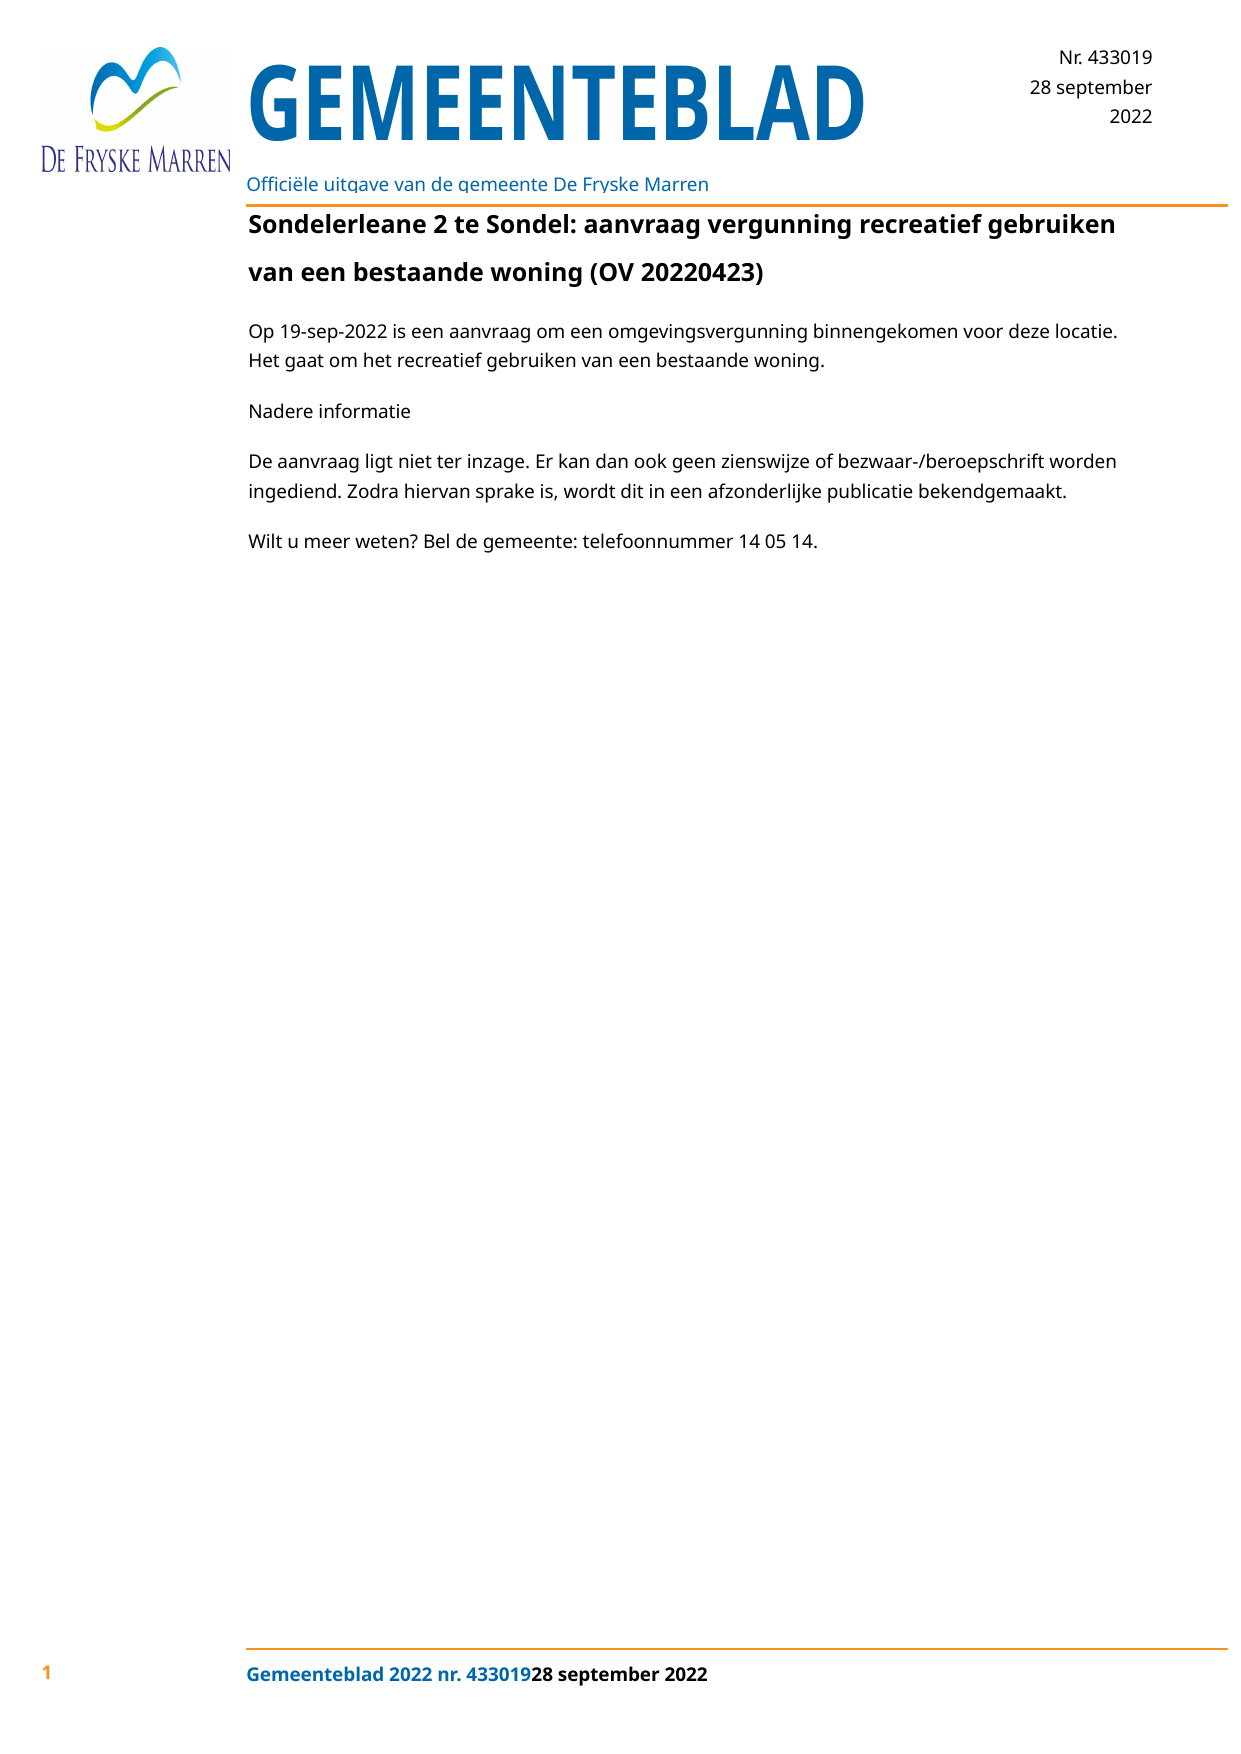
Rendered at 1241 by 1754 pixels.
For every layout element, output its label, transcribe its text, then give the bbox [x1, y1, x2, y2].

picture [41, 47, 231, 172]
text Nadere informatie [248, 398, 1152, 424]
text Op 19-sep-2022 is een aanvraag om een omgevingsvergunning binnengekomen voor deze locatie. Het gaat om het recreatief gebruiken van een bestaande woning. [248, 318, 1152, 373]
text De aanvraag ligt niet ter inzage. Er kan dan ook geen zienswijze of bezwaar-/beroepschrift worden ingediend. Zodra hiervan sprake is, wordt dit in een afzonderlijke publicatie bekendgemaakt. [248, 448, 1152, 504]
text Wilt u meer weten? Bel de gemeente: telefoonnummer 14 05 14. [248, 528, 1152, 554]
text Sondelerleane 2 te Sondel: aanvraag vergunning recreatief gebruiken van een bestaande woning (OV 20220423) [248, 207, 1152, 288]
